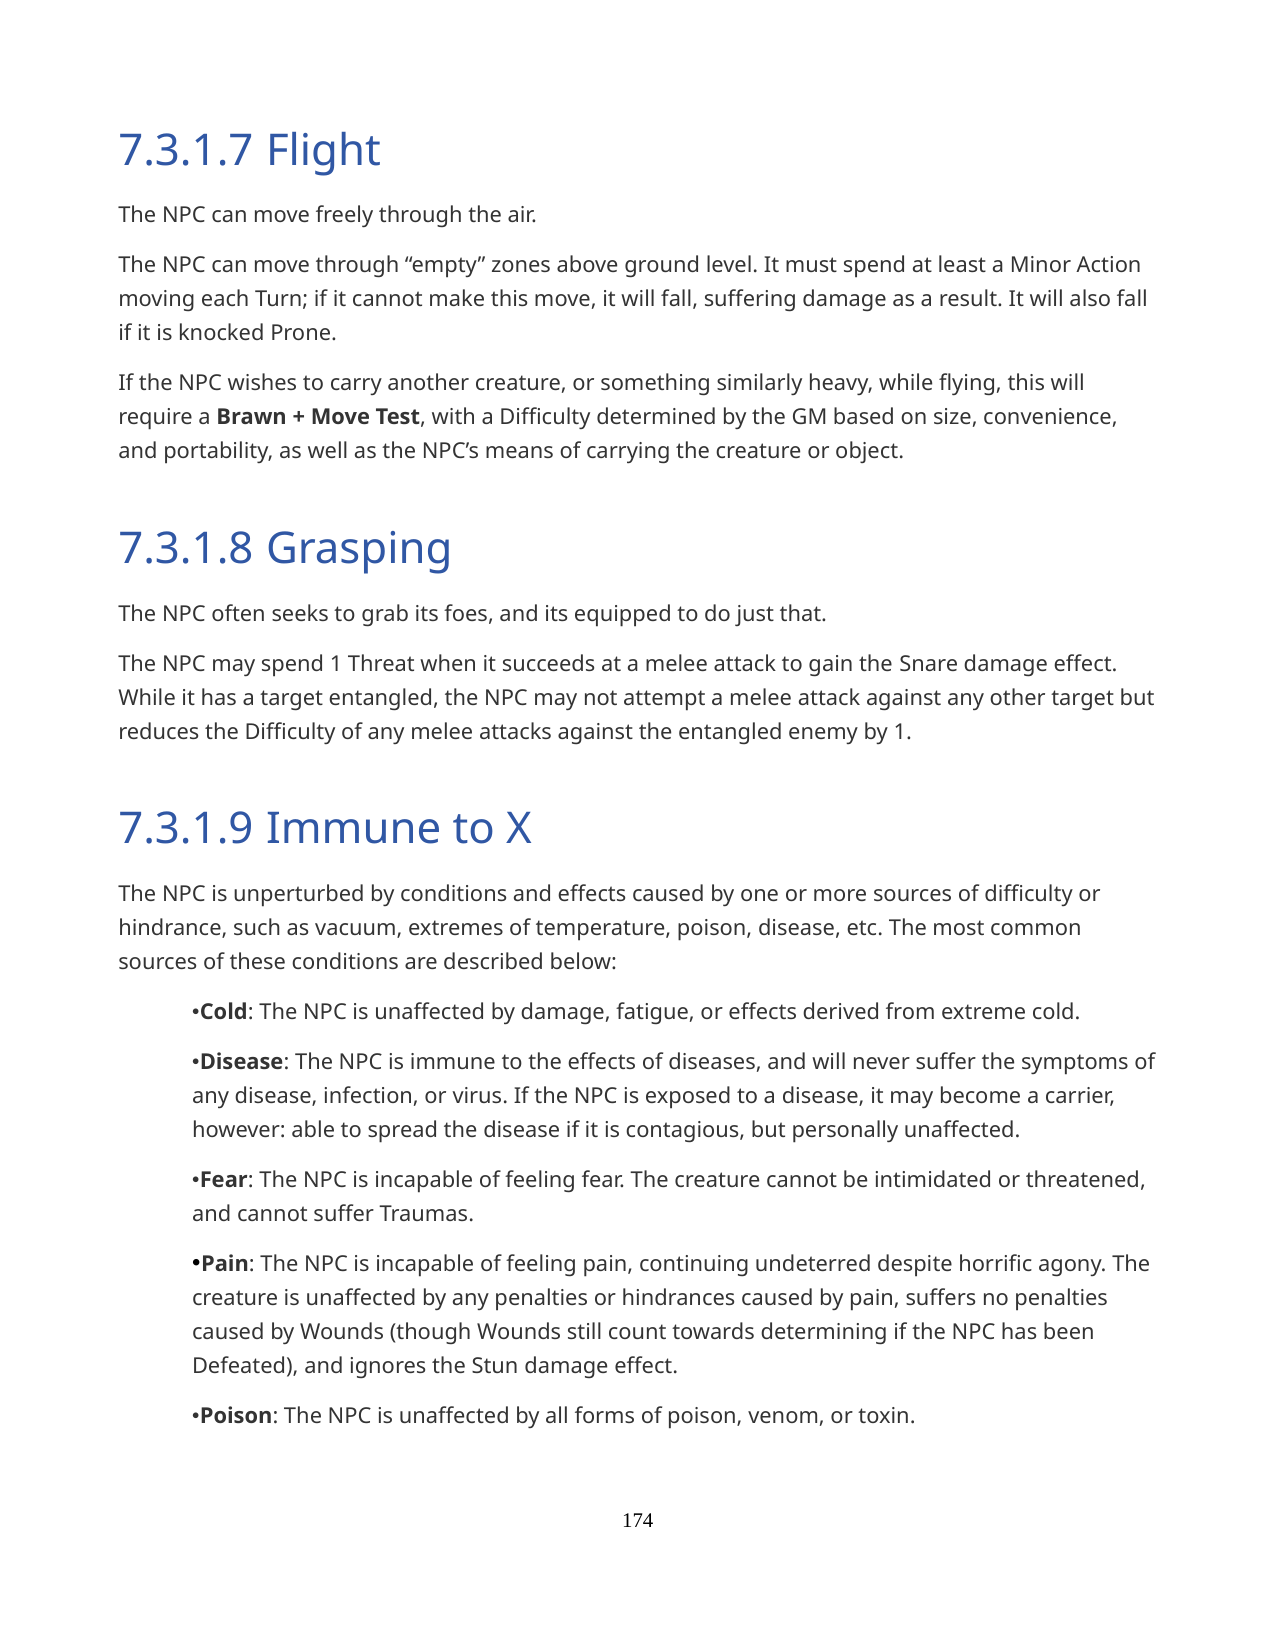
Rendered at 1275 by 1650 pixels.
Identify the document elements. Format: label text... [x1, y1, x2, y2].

list Fear: The NPC is incapable of feeling fear. The creature cannot be intimidated or threatened, and cannot suffer Traumas. [118, 1164, 1157, 1228]
text The NPC often seeks to grab its foes, and its equipped to do just that. [118, 598, 1157, 627]
text The NPC can move freely through the air. [118, 199, 1157, 229]
text The NPC can move through “empty” zones above ground level. It must spend at least a Minor Action moving each Turn; if it cannot make this move, it will fall, suffering damage as a result. It will also fall if it is knocked Prone. [118, 249, 1157, 347]
text The NPC may spend 1 Threat when it succeeds at a melee attack to gain the Snare damage effect. While it has a target entangled, the NPC may not attempt a melee attack against any other target but reduces the Difficulty of any melee attacks against the entangled enemy by 1. [118, 647, 1157, 746]
text If the NPC wishes to carry another creature, or something similarly heavy, while flying, this will require a Brawn + Move Test, with a Difficulty determined by the GM based on size, convenience, and portability, as well as the NPC’s means of carrying the creature or object. [118, 367, 1157, 465]
list Cold: The NPC is unaffected by damage, fatigue, or effects derived from extreme cold. [118, 996, 1157, 1026]
list Disease: The NPC is immune to the effects of diseases, and will never suffer the symptoms of any disease, infection, or virus. If the NPC is exposed to a disease, it may become a carrier, however: able to spread the disease if it is contagious, but personally unaffected. [118, 1046, 1157, 1144]
list Poison: The NPC is unaffected by all forms of poison, venom, or toxin. [118, 1400, 1157, 1430]
text The NPC is unperturbed by conditions and effects caused by one or more sources of difficulty or hindrance, such as vacuum, extremes of temperature, poison, disease, etc. The most common sources of these conditions are described below: [118, 878, 1157, 976]
subtitle Flight [118, 118, 1157, 178]
list Pain: The NPC is incapable of feeling pain, continuing undeterred despite horrific agony. The creature is unaffected by any penalties or hindrances caused by pain, suffers no penalties caused by Wounds (though Wounds still count towards determining if the NPC has been Defeated), and ignores the Stun damage effect. [118, 1248, 1157, 1380]
subtitle Grasping [118, 517, 1157, 576]
subtitle Immune to X [118, 797, 1157, 856]
